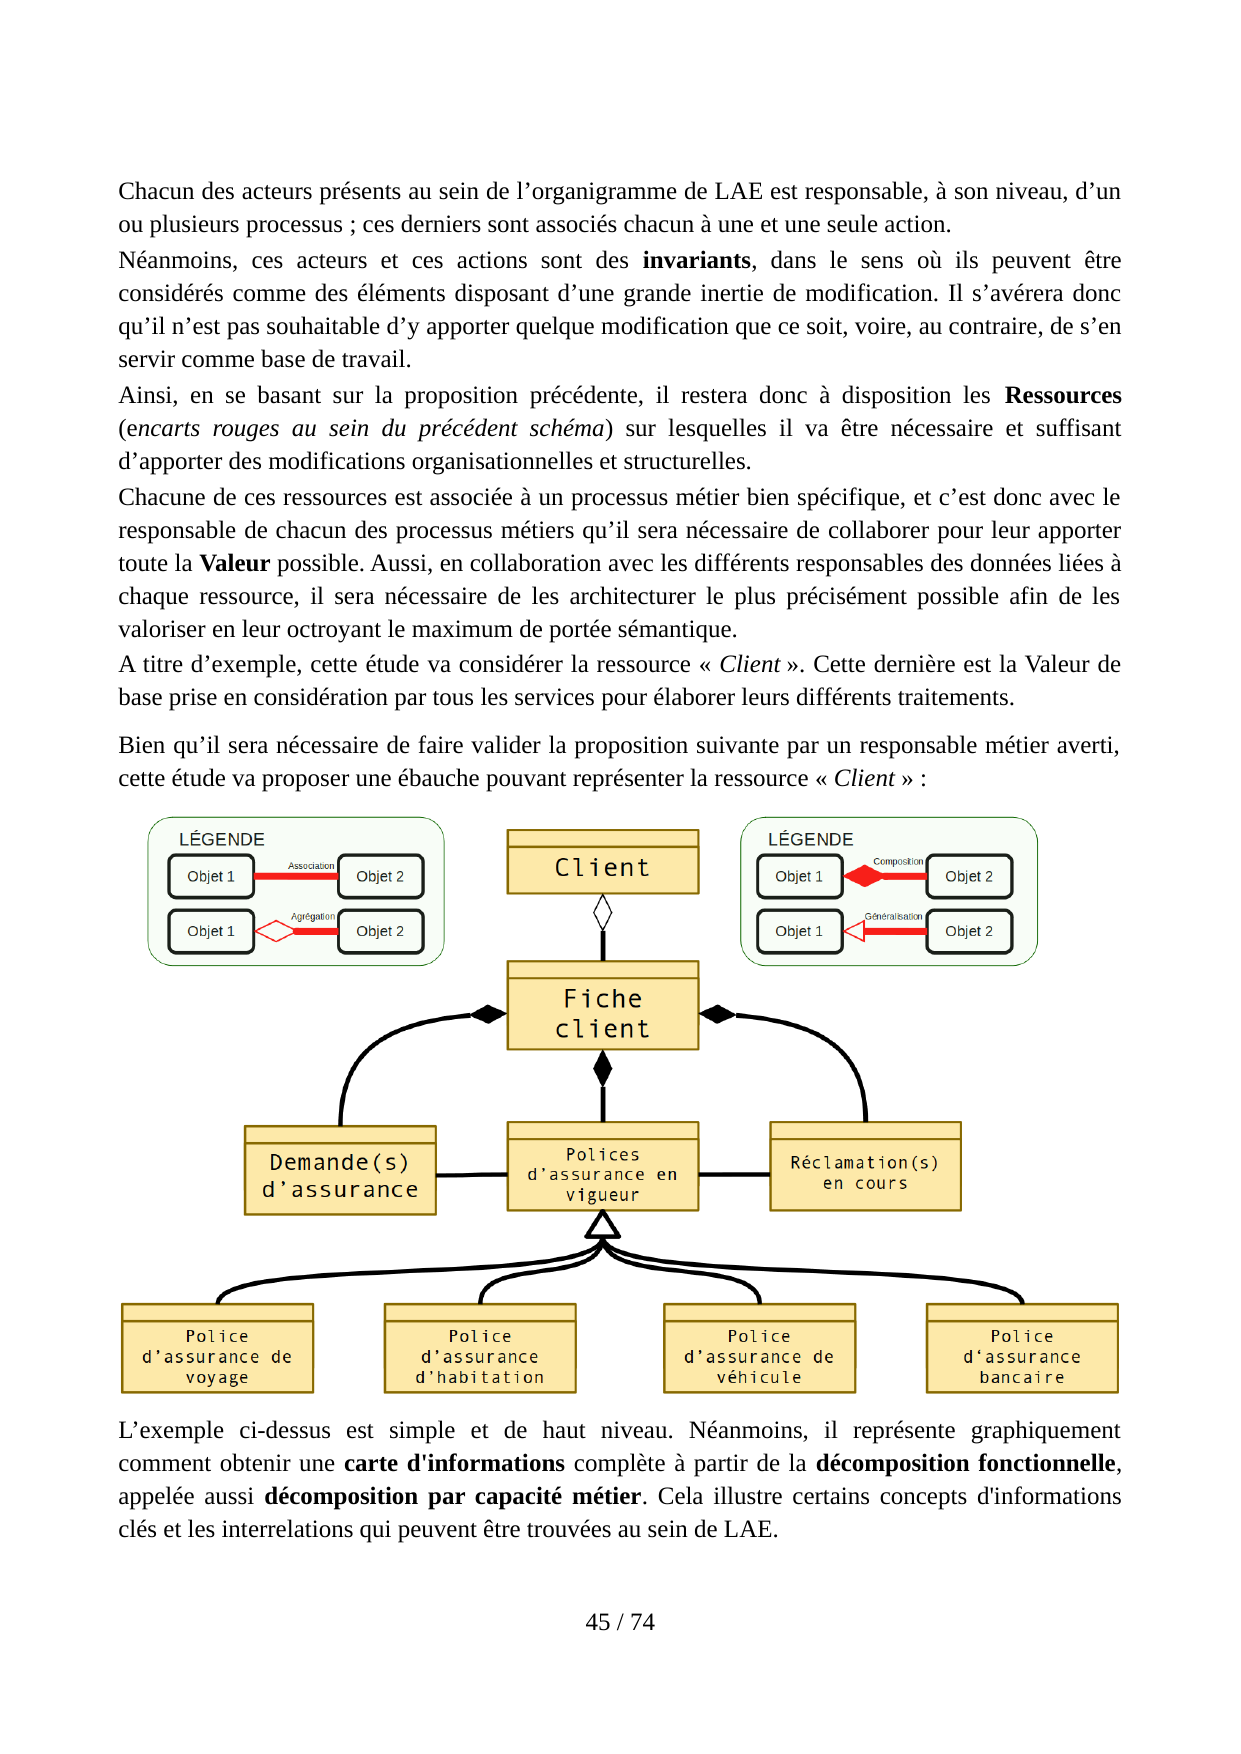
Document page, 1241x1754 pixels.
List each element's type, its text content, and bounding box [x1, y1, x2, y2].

text Bien qu’il sera nécessaire de faire valider la proposition suivante par un responsable métier averti, cette étude va proposer une ébauche pouvant représenter la ressource « Client » : [118, 730, 1122, 792]
text Chacun des acteurs présents au sein de l’organigramme de LAE est responsable, à son niveau, d’un ou plusieurs processus ; ces derniers sont associés chacun à une et une seule action. [118, 176, 1122, 238]
text Néanmoins, ces acteurs et ces actions sont des invariants, dans le sens où ils peuvent être considérés comme des éléments disposant d’une grande inertie de modification. Il s’avérera donc qu’il n’est pas souhaitable d’y apporter quelque modification que ce soit, voire, au contraire, de s’en servir comme base de travail. [118, 245, 1122, 373]
text Ainsi, en se basant sur la proposition précédente, il restera donc à disposition les Ressources (encarts rouges au sein du précédent schéma) sur lesquelles il va être nécessaire et suffisant d’apporter des modifications organisationnelles et structurelles. [118, 380, 1122, 475]
text A titre d’exemple, cette étude va considérer la ressource « Client ». Cette dernière est la Valeur de base prise en considération par tous les services pour élaborer leurs différents traitements. [118, 649, 1122, 711]
text Chacune de ces ressources est associée à un processus métier bien spécifique, et c’est donc avec le responsable de chacun des processus métiers qu’il sera nécessaire de collaborer pour leur apporter toute la Valeur possible. Aussi, en collaboration avec les différents responsables des données liées à chaque ressource, il sera nécessaire de les architecturer le plus précisément possible afin de les valoriser en leur octroyant le maximum de portée sémantique. [118, 482, 1122, 642]
picture [118, 810, 1123, 1396]
text L’exemple ci-dessus est simple et de haut niveau. Néanmoins, il représente graphiquement comment obtenir une carte d'informations complète à partir de la décomposition fonctionnelle, appelée aussi décomposition par capacité métier. Cela illustre certains concepts d'informations clés et les interrelations qui peuvent être trouvées au sein de LAE. [118, 1415, 1122, 1543]
